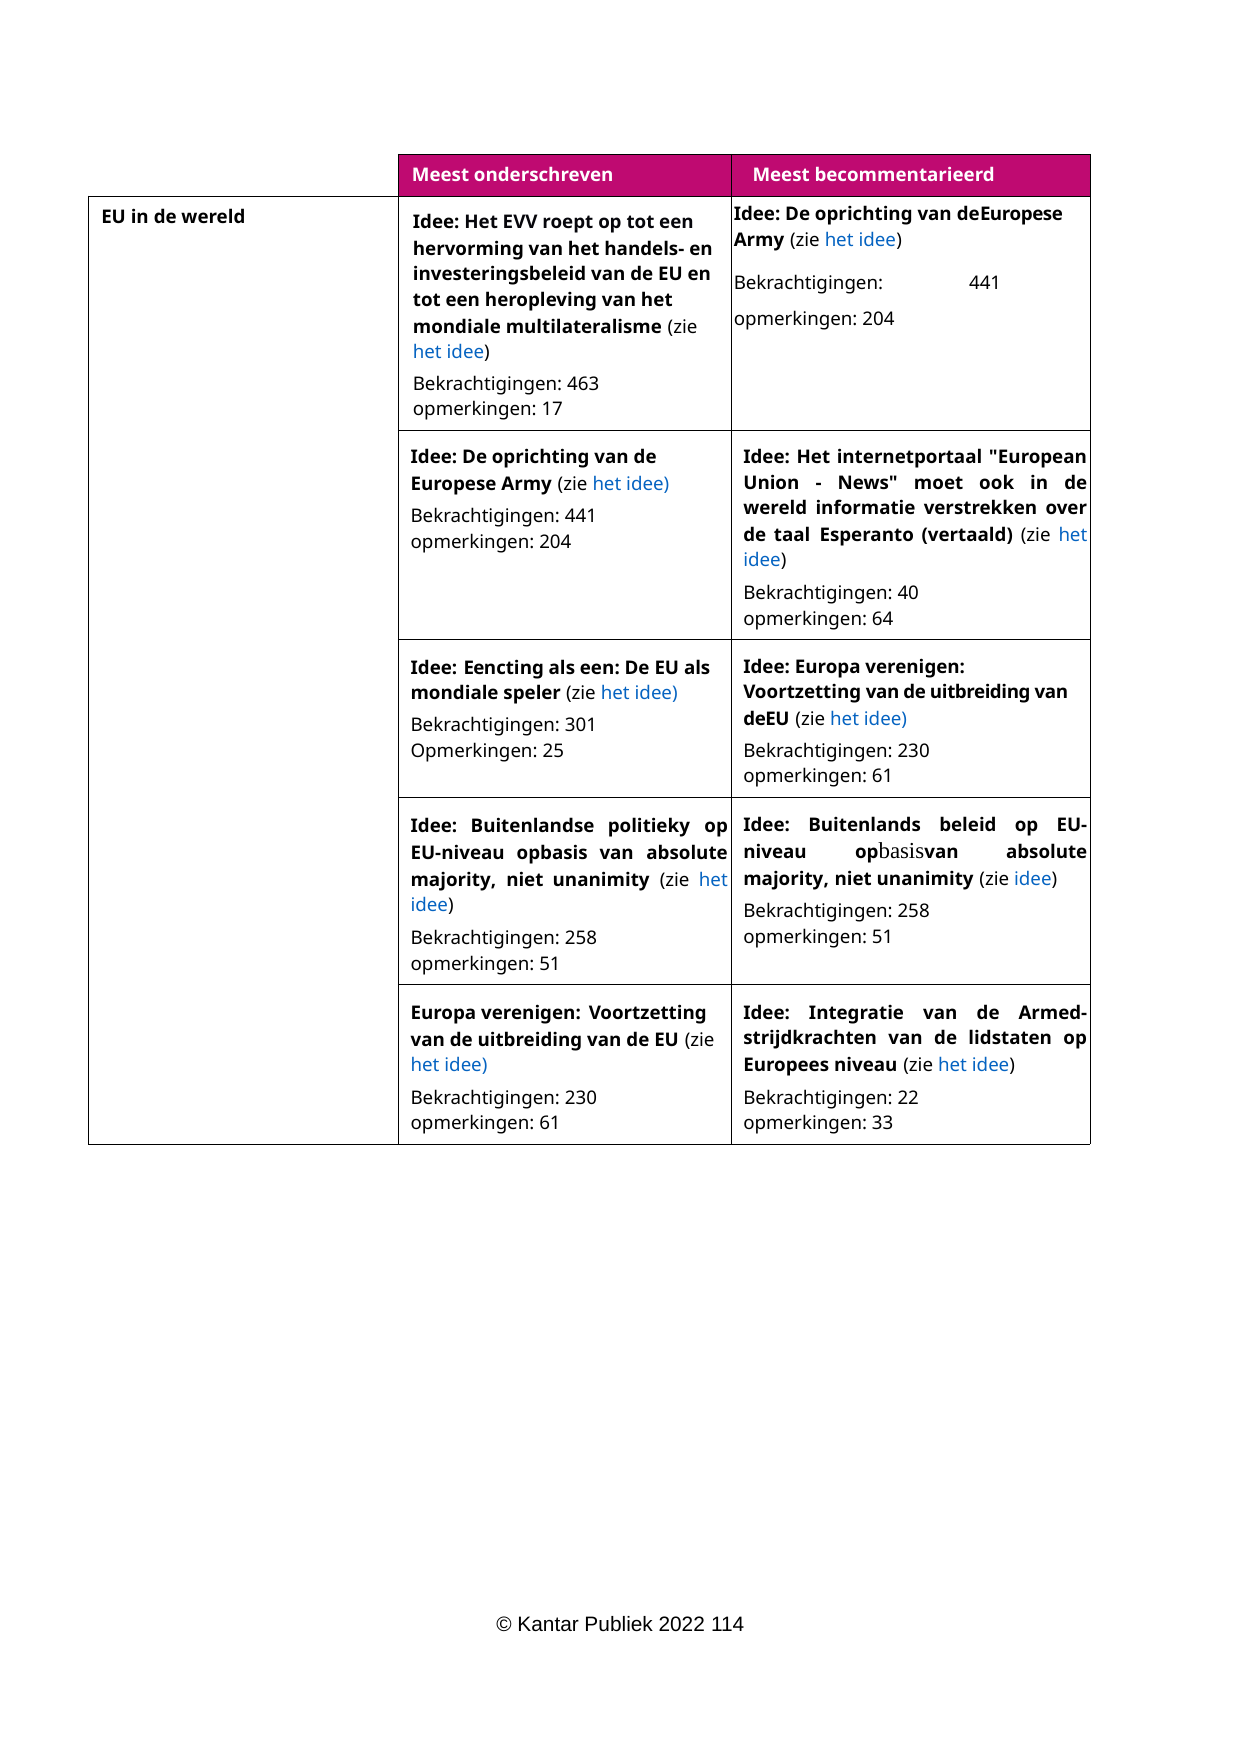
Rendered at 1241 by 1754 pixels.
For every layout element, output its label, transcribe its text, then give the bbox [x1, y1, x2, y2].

table_cell Idee: Integratie van de Armed-strijdkrachten van de lidstaten op Europees niveau (zie het idee) Bekrachtigingen: 22 opmerkingen: 33 [732, 985, 1090, 1144]
table_header Meest onderschreven [412, 155, 718, 196]
table_cell Idee: De oprichting van deEuropese Army (zie het idee) Bekrachtigingen: 441 opmerkingen: 204 [732, 197, 1090, 430]
table_header Meest becommentarieerd [752, 155, 1064, 196]
table_header [399, 155, 412, 196]
table_cell Idee: Buitenlands beleid op EU-niveau opbasisvan absolute majority, niet unanimity (zie idee) Bekrachtigingen: 258 opmerkingen: 51 [732, 798, 1090, 984]
table_cell Idee: De oprichting van de Europese Army (zie het idee) Bekrachtigingen: 441 opmerkingen: 204 [399, 431, 731, 639]
table_cell EU in de wereld [89, 197, 398, 1144]
table_header [732, 155, 752, 196]
table_header [1064, 155, 1090, 196]
table_cell Idee: Het EVV roept op tot een hervorming van het handels- en investeringsbeleid van de EU en tot een heropleving van het mondiale multilateralisme (zie het idee) Bekrachtigingen: 463 opmerkingen: 17 [399, 197, 731, 430]
table_cell Idee: Europa verenigen: Voortzetting van de uitbreiding van deEU (zie het idee) Bekrachtigingen: 230 opmerkingen: 61 [732, 640, 1090, 797]
table_header [718, 155, 731, 196]
table_cell Idee: Buitenlandse politieky op EU-niveau opbasis van absolute majority, niet unanimity (zie het idee) Bekrachtigingen: 258 opmerkingen: 51 [399, 798, 731, 984]
table_header [89, 154, 398, 196]
table_cell Idee: Het internetportaal "European Union - News" moet ook in de wereld informatie verstrekken over de taal Esperanto (vertaald) (zie het idee) Bekrachtigingen: 40 opmerkingen: 64 [732, 431, 1090, 639]
table_cell Europa verenigen: Voortzetting van de uitbreiding van de EU (zie het idee) Bekrachtigingen: 230 opmerkingen: 61 [399, 985, 731, 1144]
table_cell Idee: Eencting als een: De EU als mondiale speler (zie het idee) Bekrachtigingen: 301 Opmerkingen: 25 [399, 640, 731, 797]
